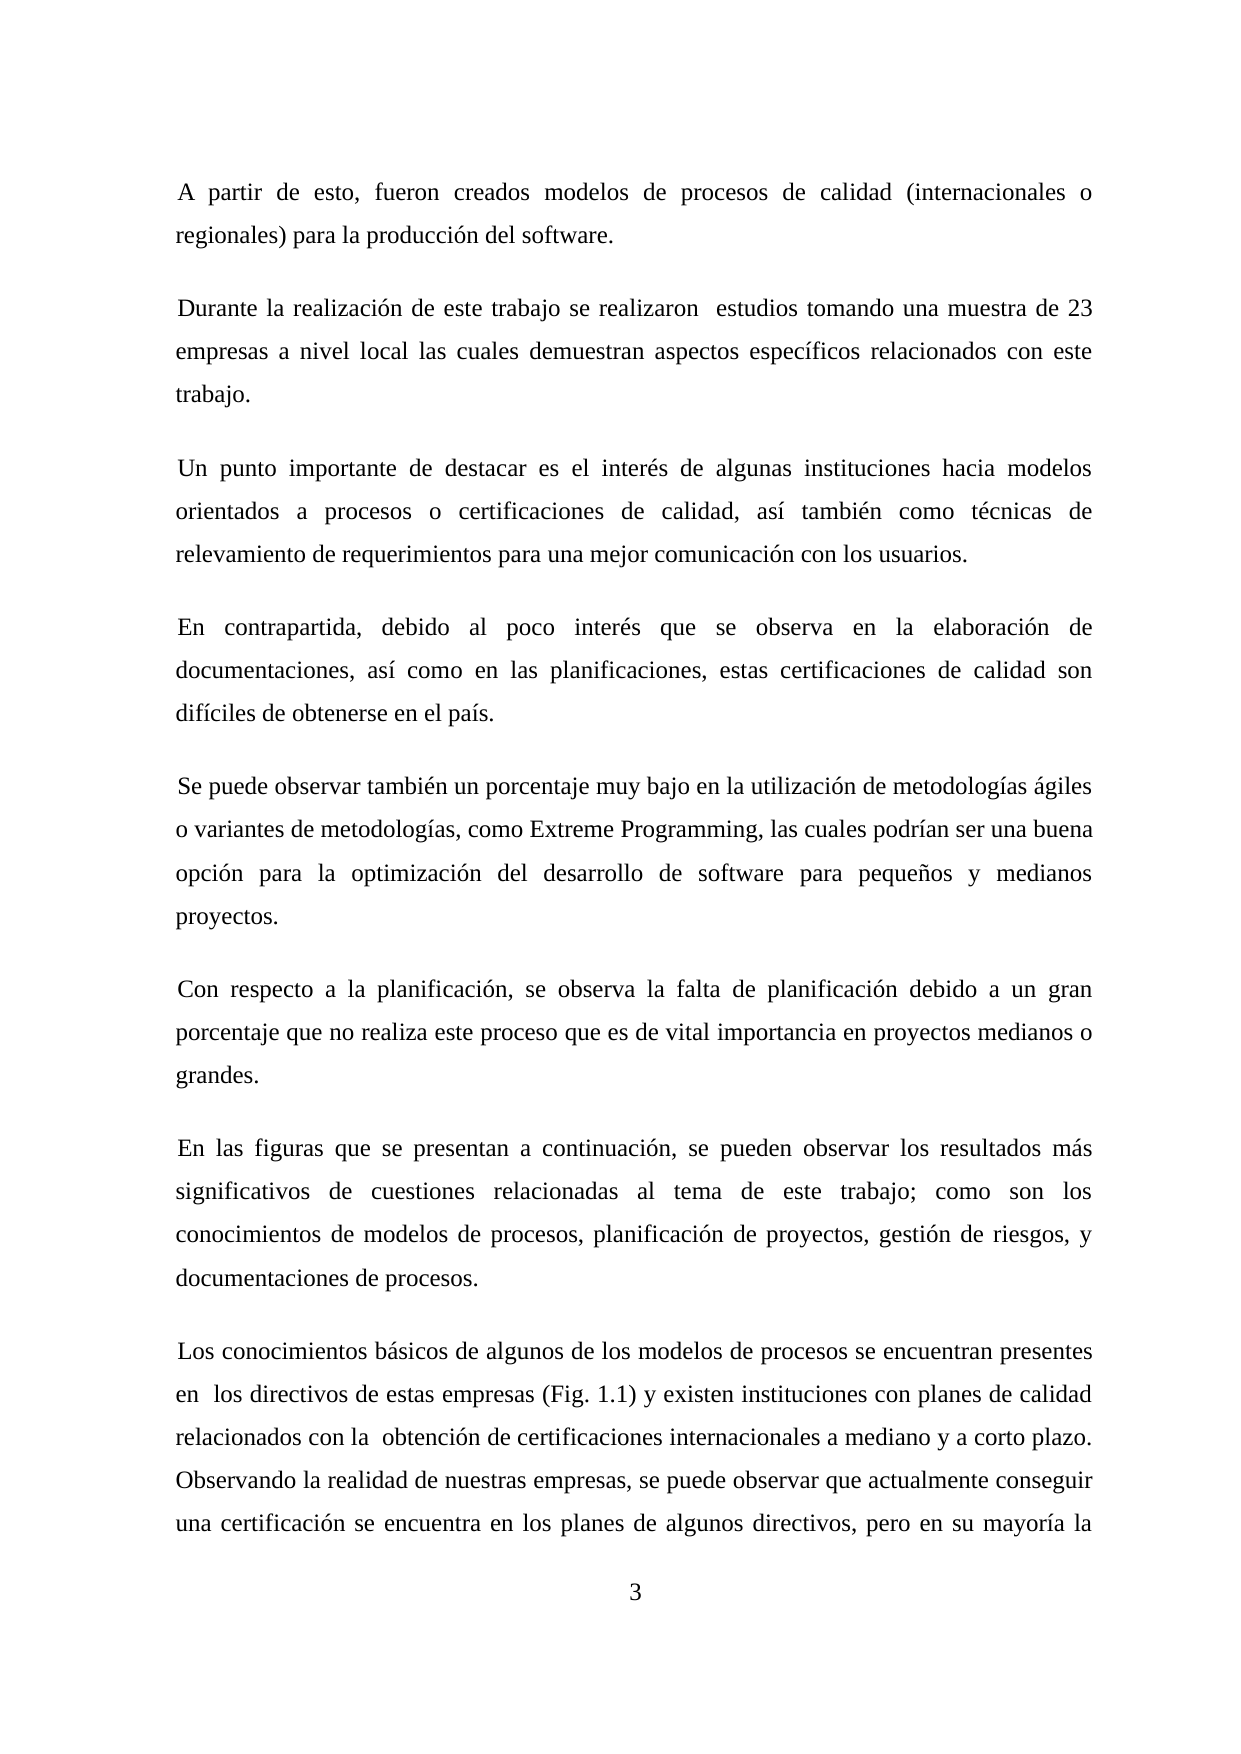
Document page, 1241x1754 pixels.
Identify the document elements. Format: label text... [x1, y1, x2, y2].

text Con respecto a la planificación, se observa la falta de planificación debido a un gran porcentaje que no realiza este proceso que es de vital importancia en proyectos medianos o grandes. [175, 974, 1093, 1089]
text Durante la realización de este trabajo se realizaron estudios tomando una muestra de 23 empresas a nivel local las cuales demuestran aspectos específicos relacionados con este trabajo. [175, 293, 1093, 408]
text Un punto importante de destacar es el interés de algunas instituciones hacia modelos orientados a procesos o certificaciones de calidad, así también como técnicas de relevamiento de requerimientos para una mejor comunicación con los usuarios. [175, 453, 1093, 568]
text Los conocimientos básicos de algunos de los modelos de procesos se encuentran presentes en los directivos de estas empresas (Fig. 1.1) y existen instituciones con planes de calidad relacionados con la obtención de certificaciones internacionales a mediano y a corto plazo. Observando la realidad de nuestras empresas, se puede observar que actualmente conseguir una certificación se encuentra en los planes de algunos directivos, pero en su mayoría la [175, 1336, 1093, 1537]
text En las figuras que se presentan a continuación, se pueden observar los resultados más significativos de cuestiones relacionadas al tema de este trabajo; como son los conocimientos de modelos de procesos, planificación de proyectos, gestión de riesgos, y documentaciones de procesos. [175, 1133, 1093, 1291]
text En contrapartida, debido al poco interés que se observa en la elaboración de documentaciones, así como en las planificaciones, estas certificaciones de calidad son difíciles de obtenerse en el país. [175, 612, 1093, 727]
text A partir de esto, fueron creados modelos de procesos de calidad (internacionales o regionales) para la producción del software. [175, 177, 1093, 249]
text Se puede observar también un porcentaje muy bajo en la utilización de metodologías ágiles o variantes de metodologías, como Extreme Programming, las cuales podrían ser una buena opción para la optimización del desarrollo de software para pequeños y medianos proyectos. [175, 771, 1093, 929]
